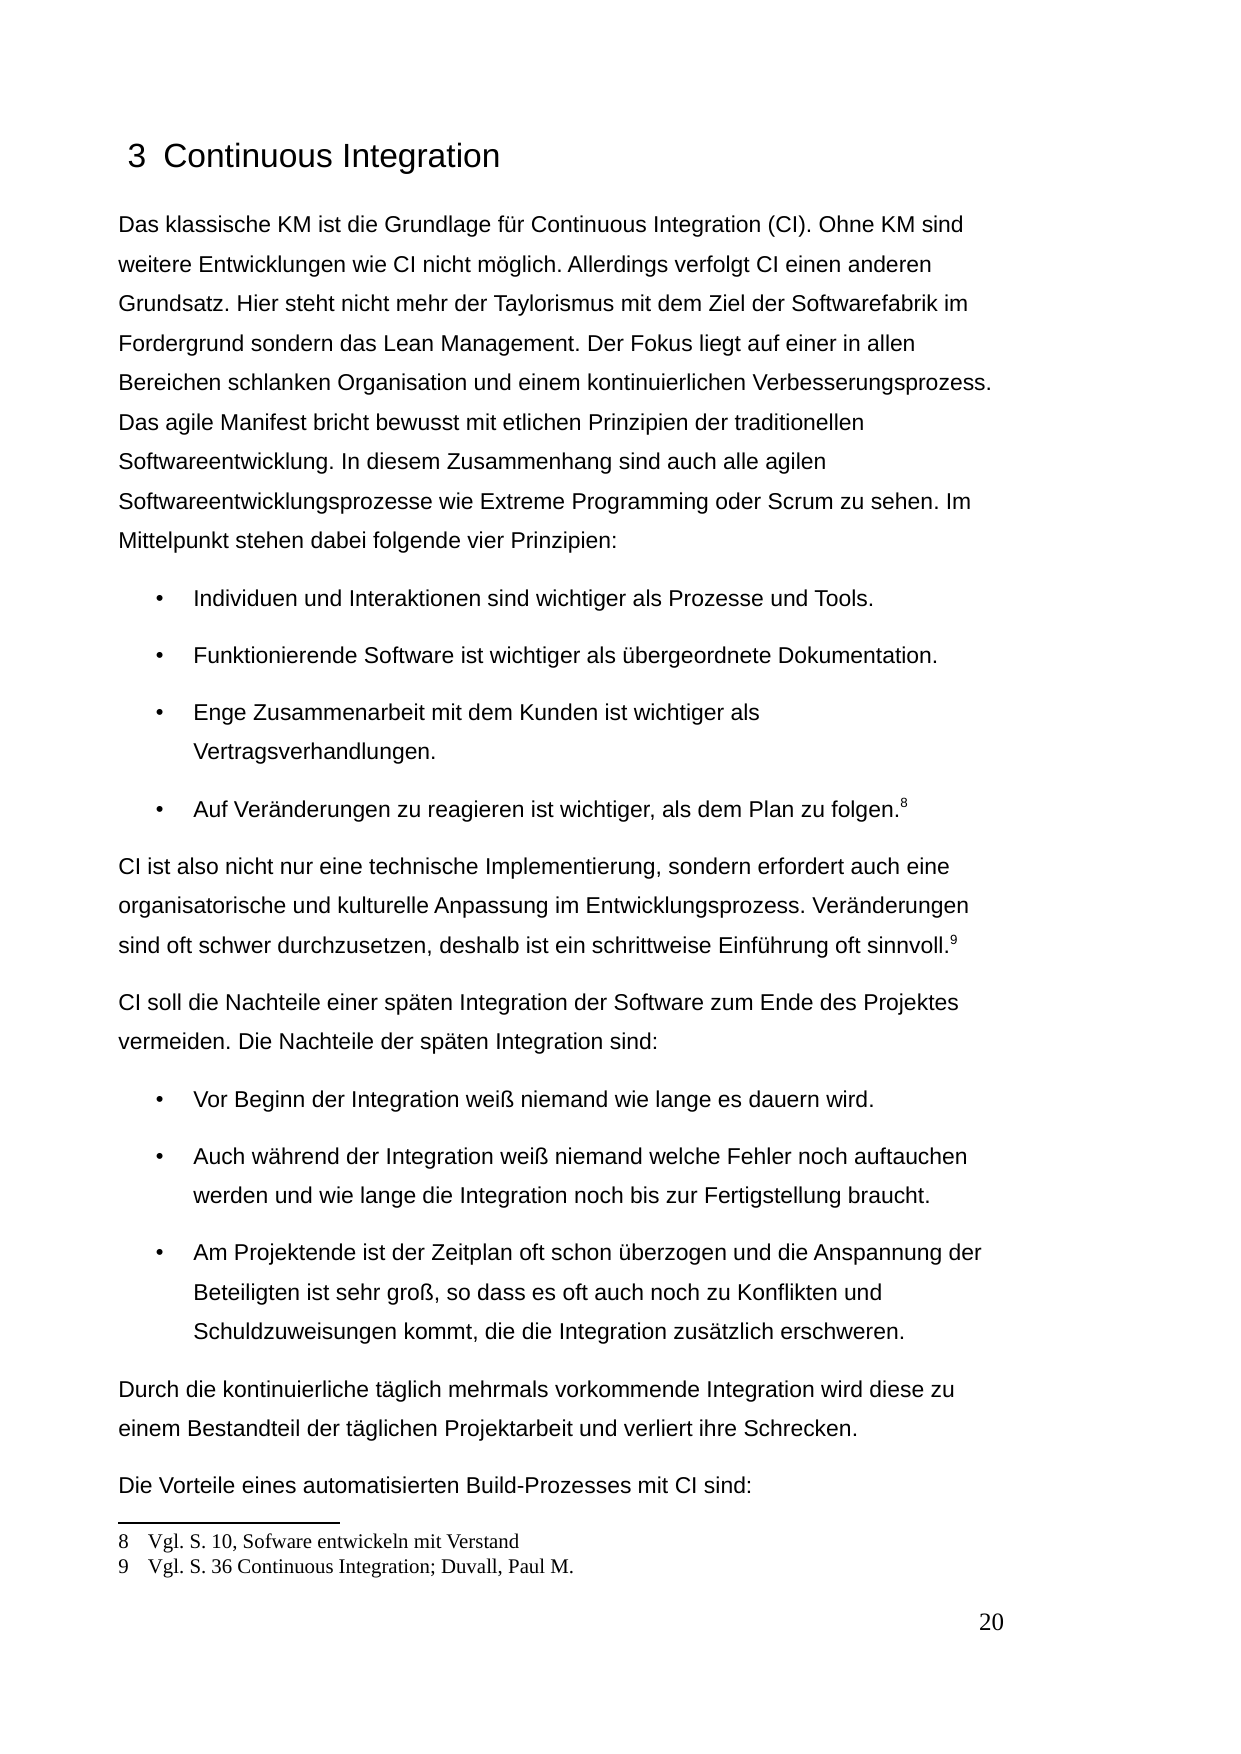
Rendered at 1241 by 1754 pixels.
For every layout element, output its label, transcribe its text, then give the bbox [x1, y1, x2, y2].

list Individuen und Interaktionen sind wichtiger als Prozesse und Tools. [156, 584, 1004, 611]
list Vor Beginn der Integration weiß niemand wie lange es dauern wird. [156, 1086, 1004, 1112]
list Vgl. S. 10, Sofware entwickeln mit Verstand [118, 1529, 1004, 1553]
subtitle Continuous Integration [118, 136, 1004, 174]
text Durch die kontinuierliche täglich mehrmals vorkommende Integration wird diese zu einem Bestandteil der täglichen Projektarbeit und verliert ihre Schrecken. [118, 1376, 1004, 1441]
text CI soll die Nachteile einer späten Integration der Software zum Ende des Projektes vermeiden. Die Nachteile der späten Integration sind: [118, 989, 1004, 1055]
list Funktionierende Software ist wichtiger als übergeordnete Dokumentation. [156, 642, 1004, 668]
text Vgl. S. 36 Continuous Integration; Duvall, Paul M. [118, 1553, 1004, 1578]
text Das klassische KM ist die Grundlage für Continuous Integration (CI). Ohne KM sind weitere Entwicklungen wie CI nicht möglich. Allerdings verfolgt CI einen anderen Grundsatz. Hier steht nicht mehr der Taylorismus mit dem Ziel der Softwarefabrik im Fordergrund sondern das Lean Management. Der Fokus liegt auf einer in allen Bereichen schlanken Organisation und einem kontinuierlichen Verbesserungsprozess. Das agile Manifest bricht bewusst mit etlichen Prinzipien der traditionellen Softwareentwicklung. In diesem Zusammenhang sind auch alle agilen Softwareentwicklungsprozesse wie Extreme Programming oder Scrum zu sehen. Im Mittelpunkt stehen dabei folgende vier Prinzipien: [118, 211, 1004, 554]
list Auch während der Integration weiß niemand welche Fehler noch auftauchen werden und wie lange die Integration noch bis zur Fertigstellung braucht. [156, 1143, 1004, 1208]
text CI ist also nicht nur eine technische Implementierung, sondern erfordert auch eine organisatorische und kulturelle Anpassung im Entwicklungsprozess. Veränderungen sind oft schwer durchzusetzen, deshalb ist ein schrittweise Einführung oft sinnvoll. [118, 853, 1004, 958]
list Enge Zusammenarbeit mit dem Kunden ist wichtiger als Vertragsverhandlungen. [156, 699, 1004, 765]
list Auf Veränderungen zu reagieren ist wichtiger, als dem Plan zu folgen. [156, 796, 1004, 822]
text Die Vorteile eines automatisierten Build-Prozesses mit CI sind: [118, 1472, 1004, 1498]
list Am Projektende ist der Zeitplan oft schon überzogen und die Anspannung der Beteiligten ist sehr groß, so dass es oft auch noch zu Konflikten und Schuldzuweisungen kommt, die die Integration zusätzlich erschweren. [156, 1239, 1004, 1345]
